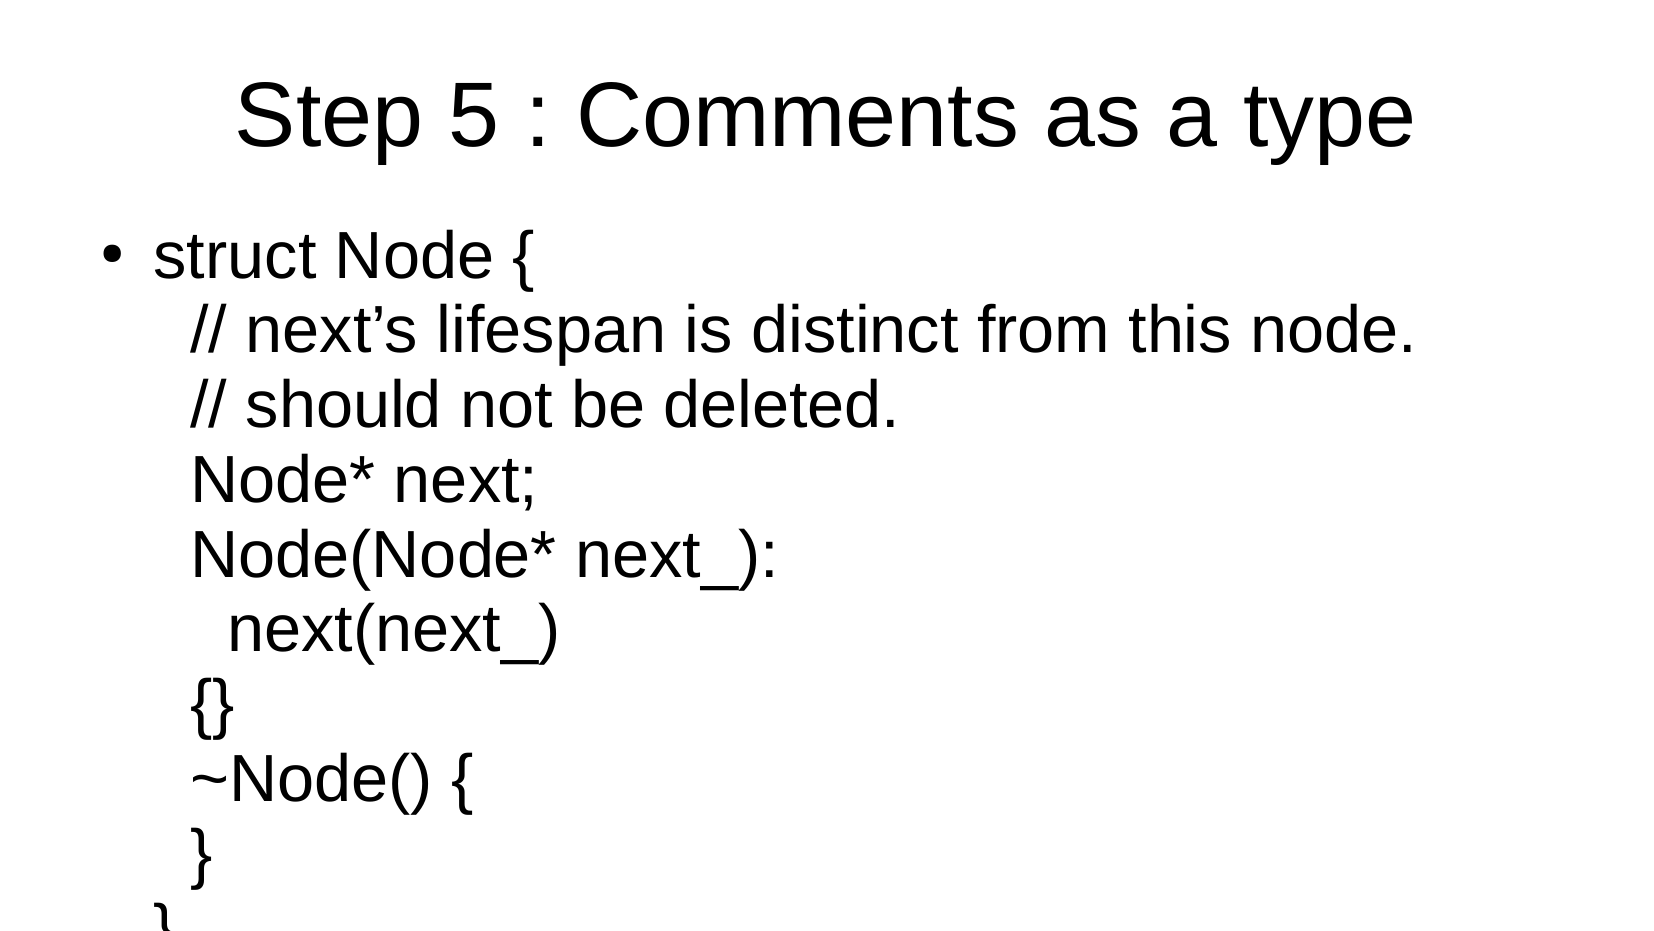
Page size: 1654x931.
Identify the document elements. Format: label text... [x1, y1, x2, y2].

title Step 5 : Comments as a type [82, 37, 1571, 193]
list struct Node { // next’s lifespan is distinct from this node. // should not be deleted. Node* next; Node(Node* next_): next(next_) {} ~Node() { } } [82, 217, 1571, 758]
